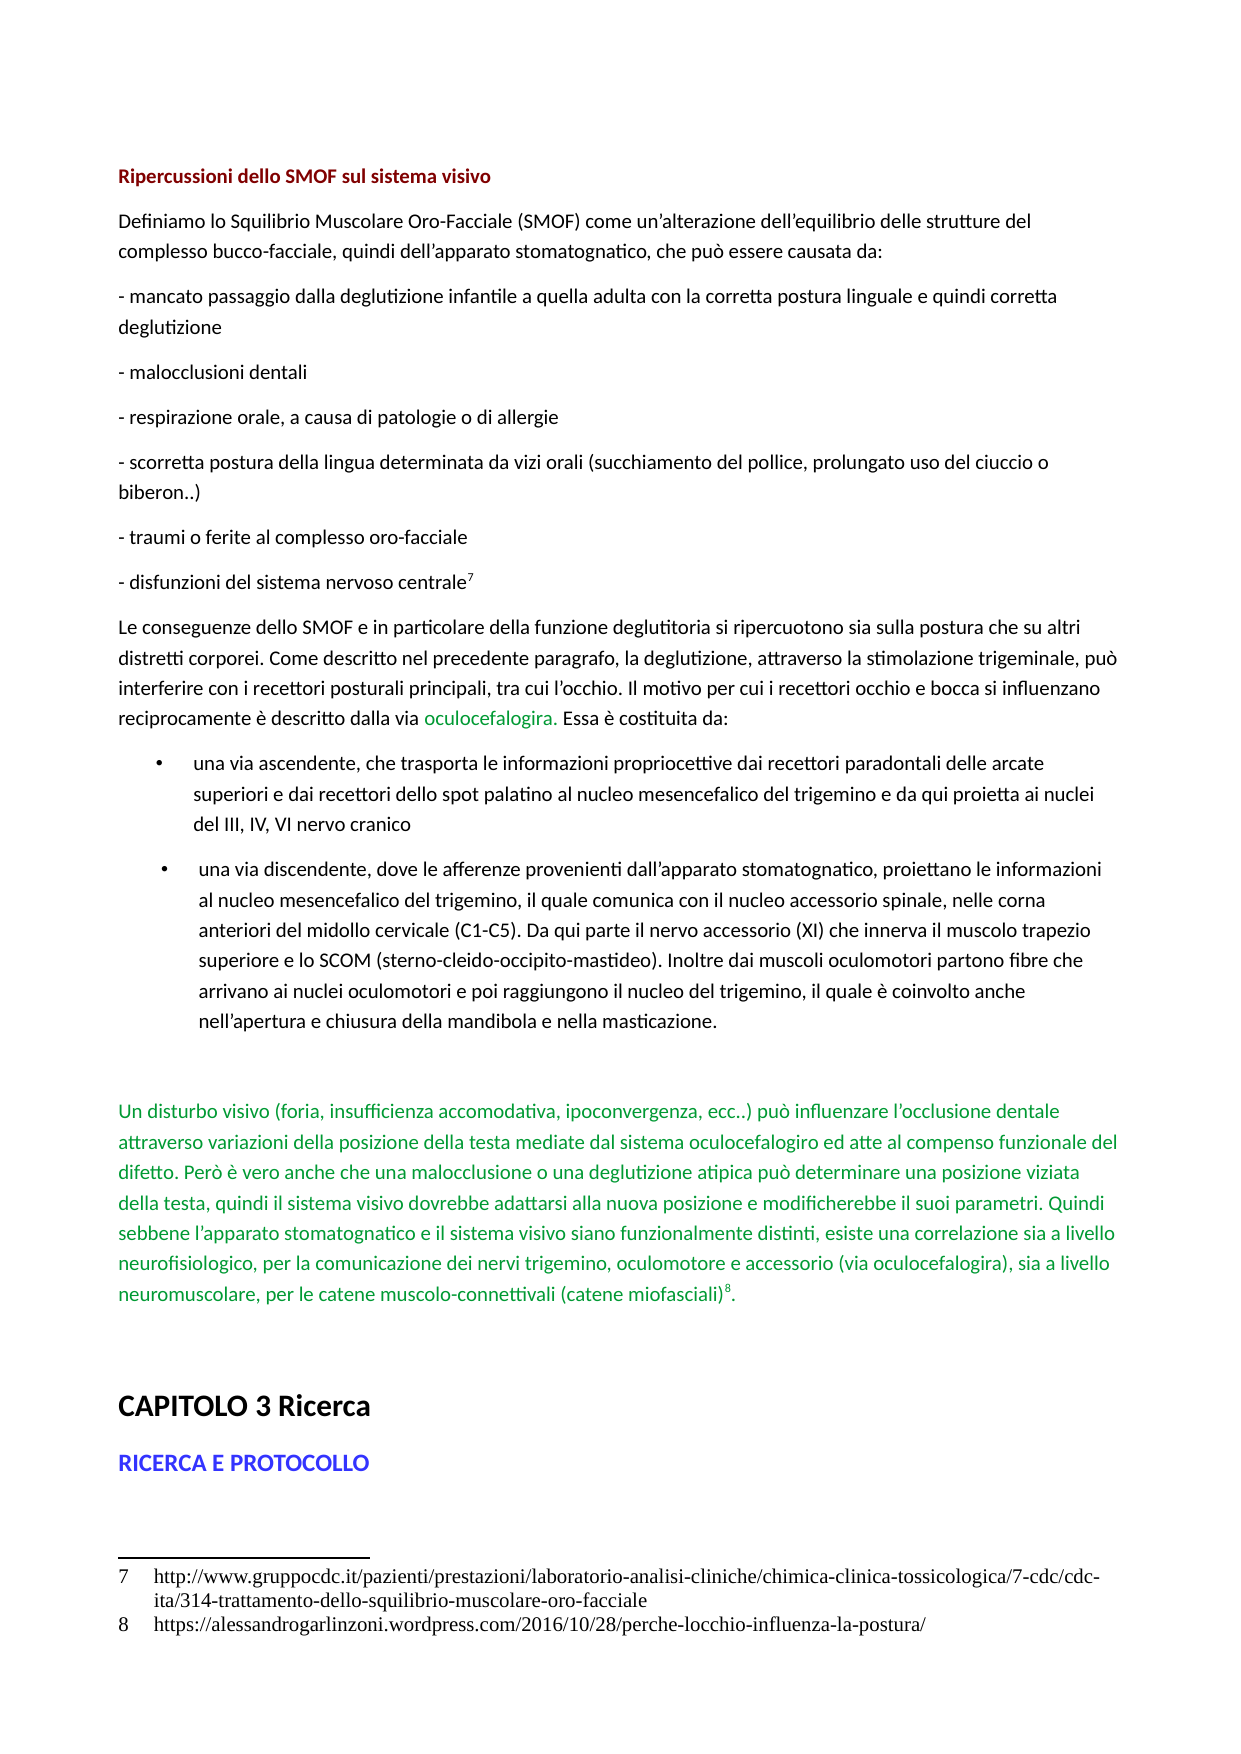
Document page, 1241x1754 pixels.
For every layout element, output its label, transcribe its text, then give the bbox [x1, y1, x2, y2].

text - respirazione orale, a causa di patologie o di allergie [118, 404, 1122, 429]
text Un disturbo visivo (foria, insufficienza accomodativa, ipoconvergenza, ecc..) può influenzare l’occlusione dentale attraverso variazioni della posizione della testa mediate dal sistema oculocefalogiro ed atte al compenso funzionale del difetto. Però è vero anche che una malocclusione o una deglutizione atipica può determinare una posizione viziata della testa, quindi il sistema visivo dovrebbe adattarsi alla nuova posizione e modificherebbe il suoi parametri. Quindi sebbene l’apparato stomatognatico e il sistema visivo siano funzionalmente distinti, esiste una correlazione sia a livello neurofisiologico, per la comunicazione dei nervi trigemino, oculomotore e accessorio (via oculocefalogira), sia a livello neuromuscolare, per le catene muscolo-connettivali (catene miofasciali). [118, 1098, 1122, 1306]
list una via ascendente, che trasporta le informazioni propriocettive dai recettori paradontali delle arcate superiori e dai recettori dello spot palatino al nucleo mesencefalico del trigemino e da qui proietta ai nuclei del III, IV, VI nervo cranico [156, 751, 1122, 837]
text Le conseguenze dello SMOF e in particolare della funzione deglutitoria si ripercuotono sia sulla postura che su altri distretti corporei. Come descritto nel precedente paragrafo, la deglutizione, attraverso la stimolazione trigeminale, può interferire con i recettori posturali principali, tra cui l’occhio. Il motivo per cui i recettori occhio e bocca si influenzano reciprocamente è descritto dalla via oculocefalogira. Essa è costituita da: [118, 614, 1122, 731]
text Definiamo lo Squilibrio Muscolare Oro-Facciale (SMOF) come un’alterazione dell’equilibrio delle strutture del complesso bucco-facciale, quindi dell’apparato stomatognatico, che può essere causata da: [118, 208, 1122, 264]
text Ripercussioni dello SMOF sul sistema visivo [118, 163, 1122, 188]
text - disfunzioni del sistema nervoso centrale [118, 569, 1122, 595]
text - mancato passaggio dalla deglutizione infantile a quella adulta con la corretta postura linguale e quindi corretta deglutizione [118, 283, 1122, 339]
text RICERCA E PROTOCOLLO [118, 1447, 1122, 1477]
text - malocclusioni dentali [118, 359, 1122, 384]
text - traumi o ferite al complesso oro-facciale [118, 524, 1122, 550]
list una via discendente, dove le afferenze provenienti dall’apparato stomatognatico, proiettano le informazioni al nucleo mesencefalico del trigemino, il quale comunica con il nucleo accessorio spinale, nelle corna anteriori del midollo cervicale (C1-C5). Da qui parte il nervo accessorio (XI) che innerva il muscolo trapezio superiore e lo SCOM (sterno-cleido-occipito-mastideo). Inoltre dai muscoli oculomotori partono fibre che arrivano ai nuclei oculomotori e poi raggiungono il nucleo del trigemino, il quale è coinvolto anche nell’apertura e chiusura della mandibola e nella masticazione. [161, 856, 1122, 1034]
text - scorretta postura della lingua determinata da vizi orali (succhiamento del pollice, prolungato uso del ciuccio o biberon..) [118, 449, 1122, 505]
text CAPITOLO 3 Ricerca [118, 1386, 1122, 1424]
text https://alessandrogarlinzoni.wordpress.com/2016/10/28/perche-locchio-influenza-la-postura/ [118, 1612, 1122, 1636]
text http://www.gruppocdc.it/pazienti/prestazioni/laboratorio-analisi-cliniche/chimica-clinica-tossicologica/7-cdc/cdc-ita/314-trattamento-dello-squilibrio-muscolare-oro-facciale [118, 1564, 1122, 1612]
